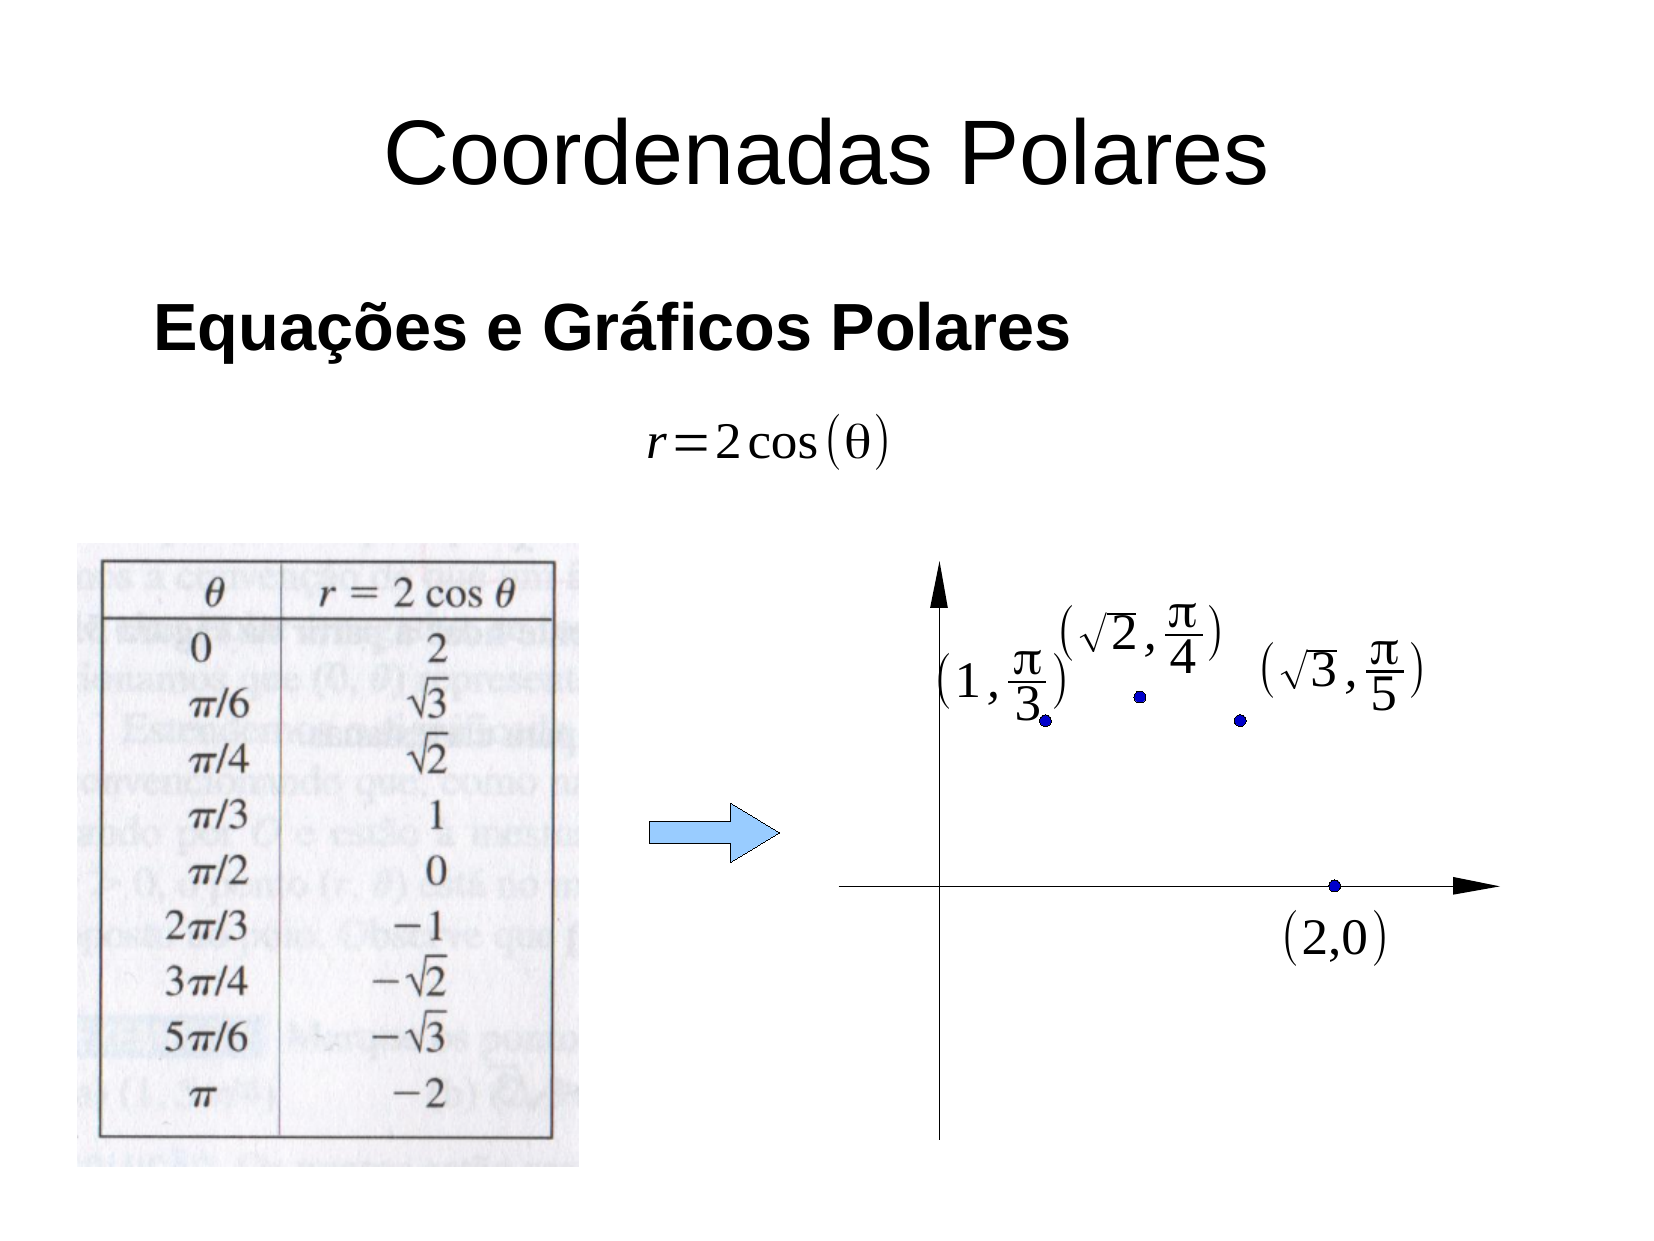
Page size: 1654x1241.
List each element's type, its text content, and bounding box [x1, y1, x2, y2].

text_box [1328, 879, 1341, 892]
text_box [1234, 714, 1247, 727]
text_box [1133, 691, 1146, 703]
title Coordenadas Polares [82, 49, 1571, 257]
list Equações e Gráficos Polares [82, 290, 1571, 1109]
title Coordenadas Polares [77, 29, 1566, 207]
text_box [649, 803, 780, 863]
chart [1275, 906, 1396, 969]
chart [640, 410, 898, 473]
chart [928, 600, 1231, 733]
picture [77, 543, 579, 1167]
chart [1251, 637, 1433, 722]
